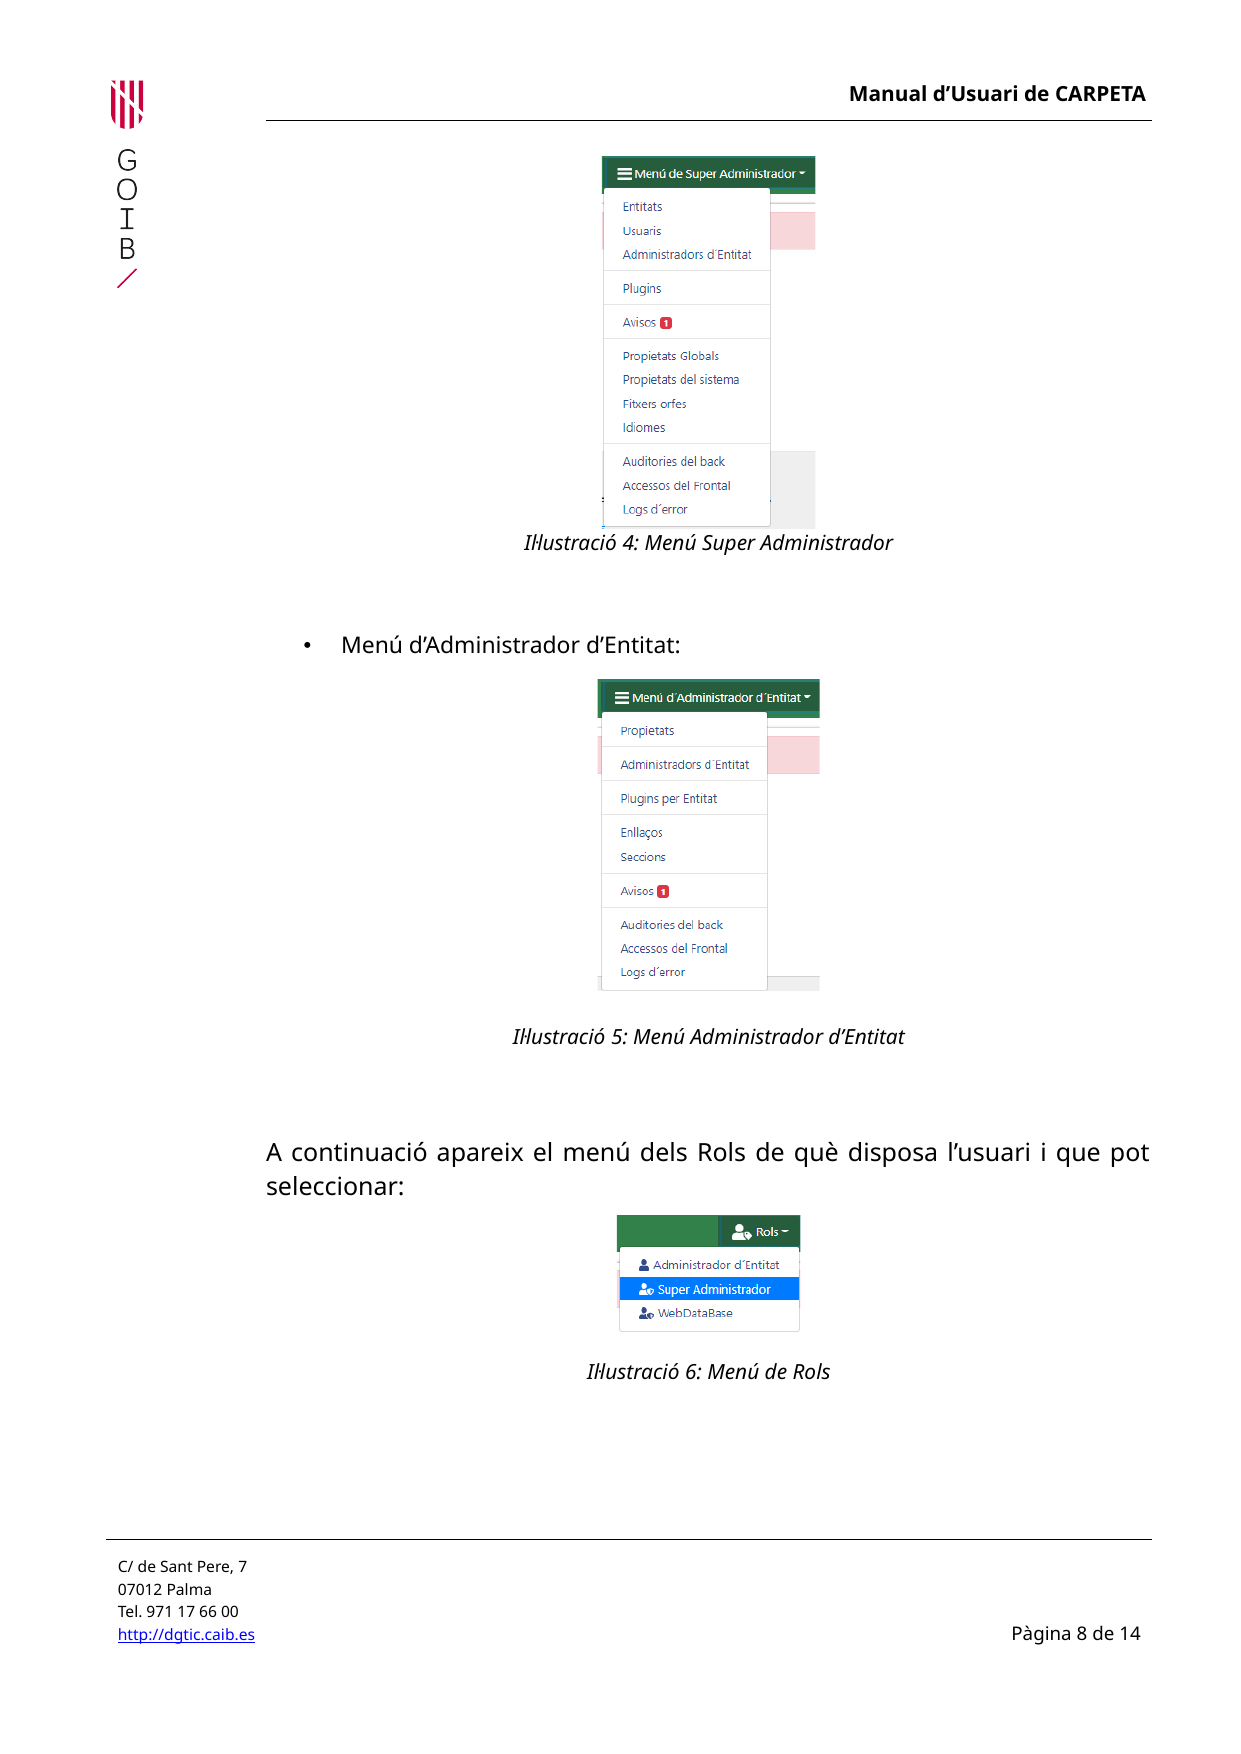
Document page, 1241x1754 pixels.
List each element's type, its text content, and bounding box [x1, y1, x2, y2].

picture [601, 156, 816, 529]
text Il·lustració 4: Menú Super Administrador [266, 529, 1152, 557]
text Il·lustració 6: Menú de Rols [266, 1228, 1152, 1386]
picture [597, 679, 820, 991]
text A continuació apareix el menú dels Rols de què disposa l’usuari i que pot seleccionar: [266, 1134, 1152, 1203]
picture [82, 57, 172, 319]
list Menú d’Administrador d’Entitat: [303, 628, 1152, 660]
text Il·lustració 5: Menú Administrador d’Entitat [266, 991, 1152, 1051]
